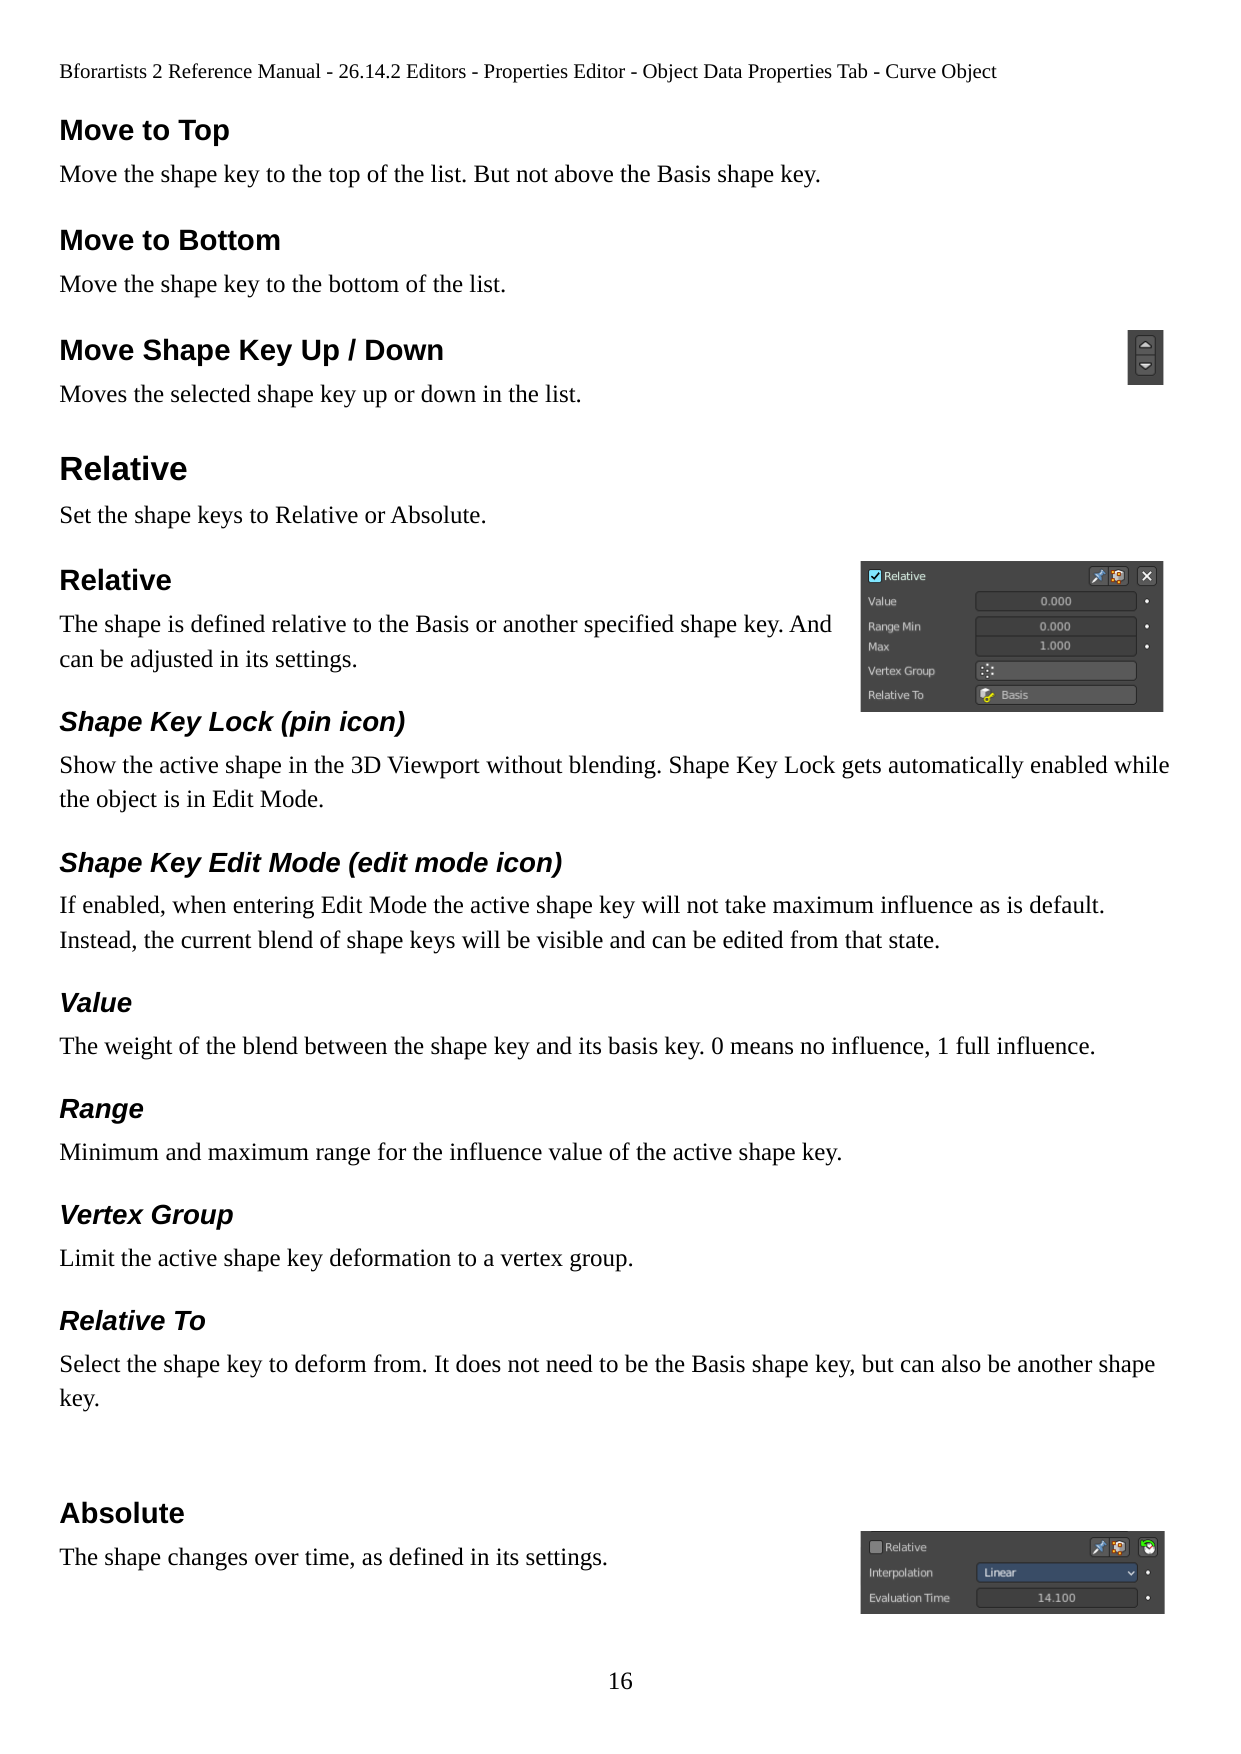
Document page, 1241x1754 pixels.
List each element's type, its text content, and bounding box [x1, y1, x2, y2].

subtitle Value [59, 986, 1181, 1018]
text If enabled, when entering Edit Mode the active shape key will not take maximum influence as is default. Instead, the current blend of shape keys will be visible and can be edited from that state. [59, 890, 1181, 954]
subtitle [1164, 332, 1181, 366]
subtitle Range [59, 1092, 1181, 1124]
text Set the shape keys to Relative or Absolute. [59, 500, 1181, 528]
text Move the shape key to the top of the list. But not above the Basis shape key. [59, 159, 1181, 188]
text The shape is defined relative to the Basis or another specified shape key. And can be adjusted in its settings. [59, 609, 860, 673]
text Limit the active shape key deformation to a vertex group. [59, 1243, 1181, 1271]
subtitle [1164, 563, 1181, 597]
subtitle Relative [59, 448, 1181, 487]
subtitle Move Shape Key Up / Down [59, 332, 1127, 366]
picture [860, 561, 1164, 712]
text Select the shape key to deform from. It does not need to be the Basis shape key, but can also be another shape key. [59, 1349, 1181, 1412]
picture [860, 1531, 1165, 1614]
subtitle Vertex Group [59, 1198, 1181, 1230]
text Show the active shape in the 3D Viewport without blending. Shape Key Lock gets automatically enabled while the object is in Edit Mode. [59, 750, 1181, 813]
subtitle Absolute [59, 1496, 1181, 1529]
picture [1127, 330, 1164, 385]
text Minimum and maximum range for the influence value of the active shape key. [59, 1137, 1181, 1166]
subtitle Relative [59, 563, 860, 597]
text The shape changes over time, as defined in its settings. [59, 1542, 860, 1571]
subtitle Relative To [59, 1304, 1181, 1336]
subtitle Shape Key Lock (pin icon) [59, 706, 1181, 737]
text Move the shape key to the bottom of the list. [59, 269, 1181, 297]
subtitle Move to Bottom [59, 222, 1181, 256]
text The weight of the blend between the shape key and its basis key. 0 means no influence, 1 full influence. [59, 1031, 1181, 1059]
subtitle Shape Key Edit Mode (edit mode icon) [59, 846, 1181, 878]
subtitle Move to Top [59, 113, 1181, 146]
text Moves the selected shape key up or down in the list. [59, 379, 1181, 407]
